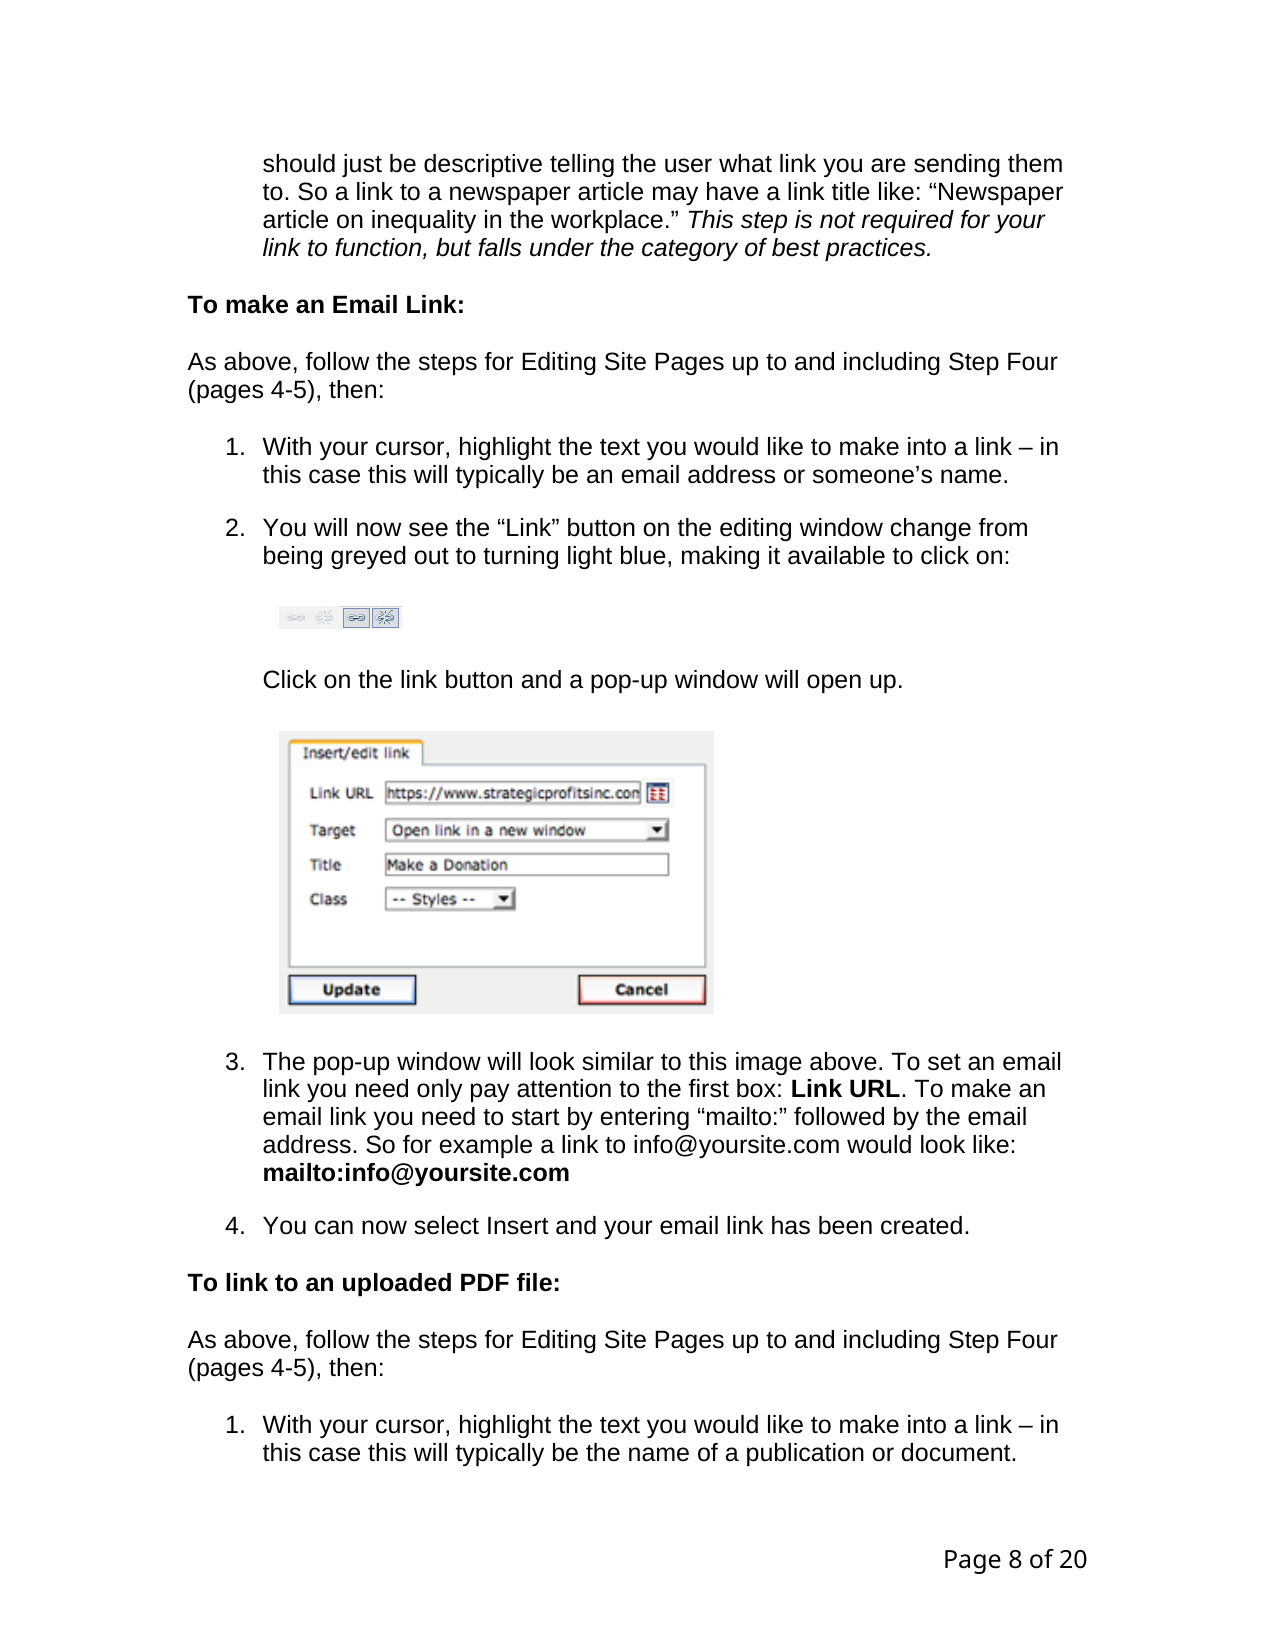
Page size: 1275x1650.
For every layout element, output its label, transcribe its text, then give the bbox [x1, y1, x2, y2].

text As above, follow the steps for Editing Site Pages up to and including Step Four (pages 4-5), then: [187, 1326, 1087, 1382]
text As above, follow the steps for Editing Site Pages up to and including Step Four (pages 4-5), then: [187, 348, 1087, 404]
list should just be descriptive telling the user what link you are sending them to. So a link to a newspaper article may have a link title like: “Newspaper article on inequality in the workplace.” This step is not required for your link to function, but falls under the category of best practices. [225, 150, 1087, 262]
picture [279, 731, 714, 1014]
list The pop-up window will look similar to this image above. To set an email link you need only pay attention to the first box: Link URL. To make an email link you need to start by entering “mailto:” followed by the email address. So for example a link to info@yoursite.com would look like: mailto:info@yoursite.com [225, 1047, 1087, 1187]
picture [279, 606, 403, 629]
list You will now see the “Link” button on the editing window change from being greyed out to turning light blue, making it available to click on: Click on the link button and a pop-up window will open up. [225, 514, 1087, 1022]
list You can now select Insert and your email link has been created. [225, 1212, 1087, 1240]
text To make an Email Link: [187, 291, 1087, 319]
list With your cursor, highlight the text you would like to make into a link – in this case this will typically be the name of a publication or document. [225, 1411, 1087, 1467]
text To link to an uploaded PDF file: [187, 1269, 1087, 1297]
list With your cursor, highlight the text you would like to make into a link – in this case this will typically be an email address or someone’s name. [225, 433, 1087, 489]
